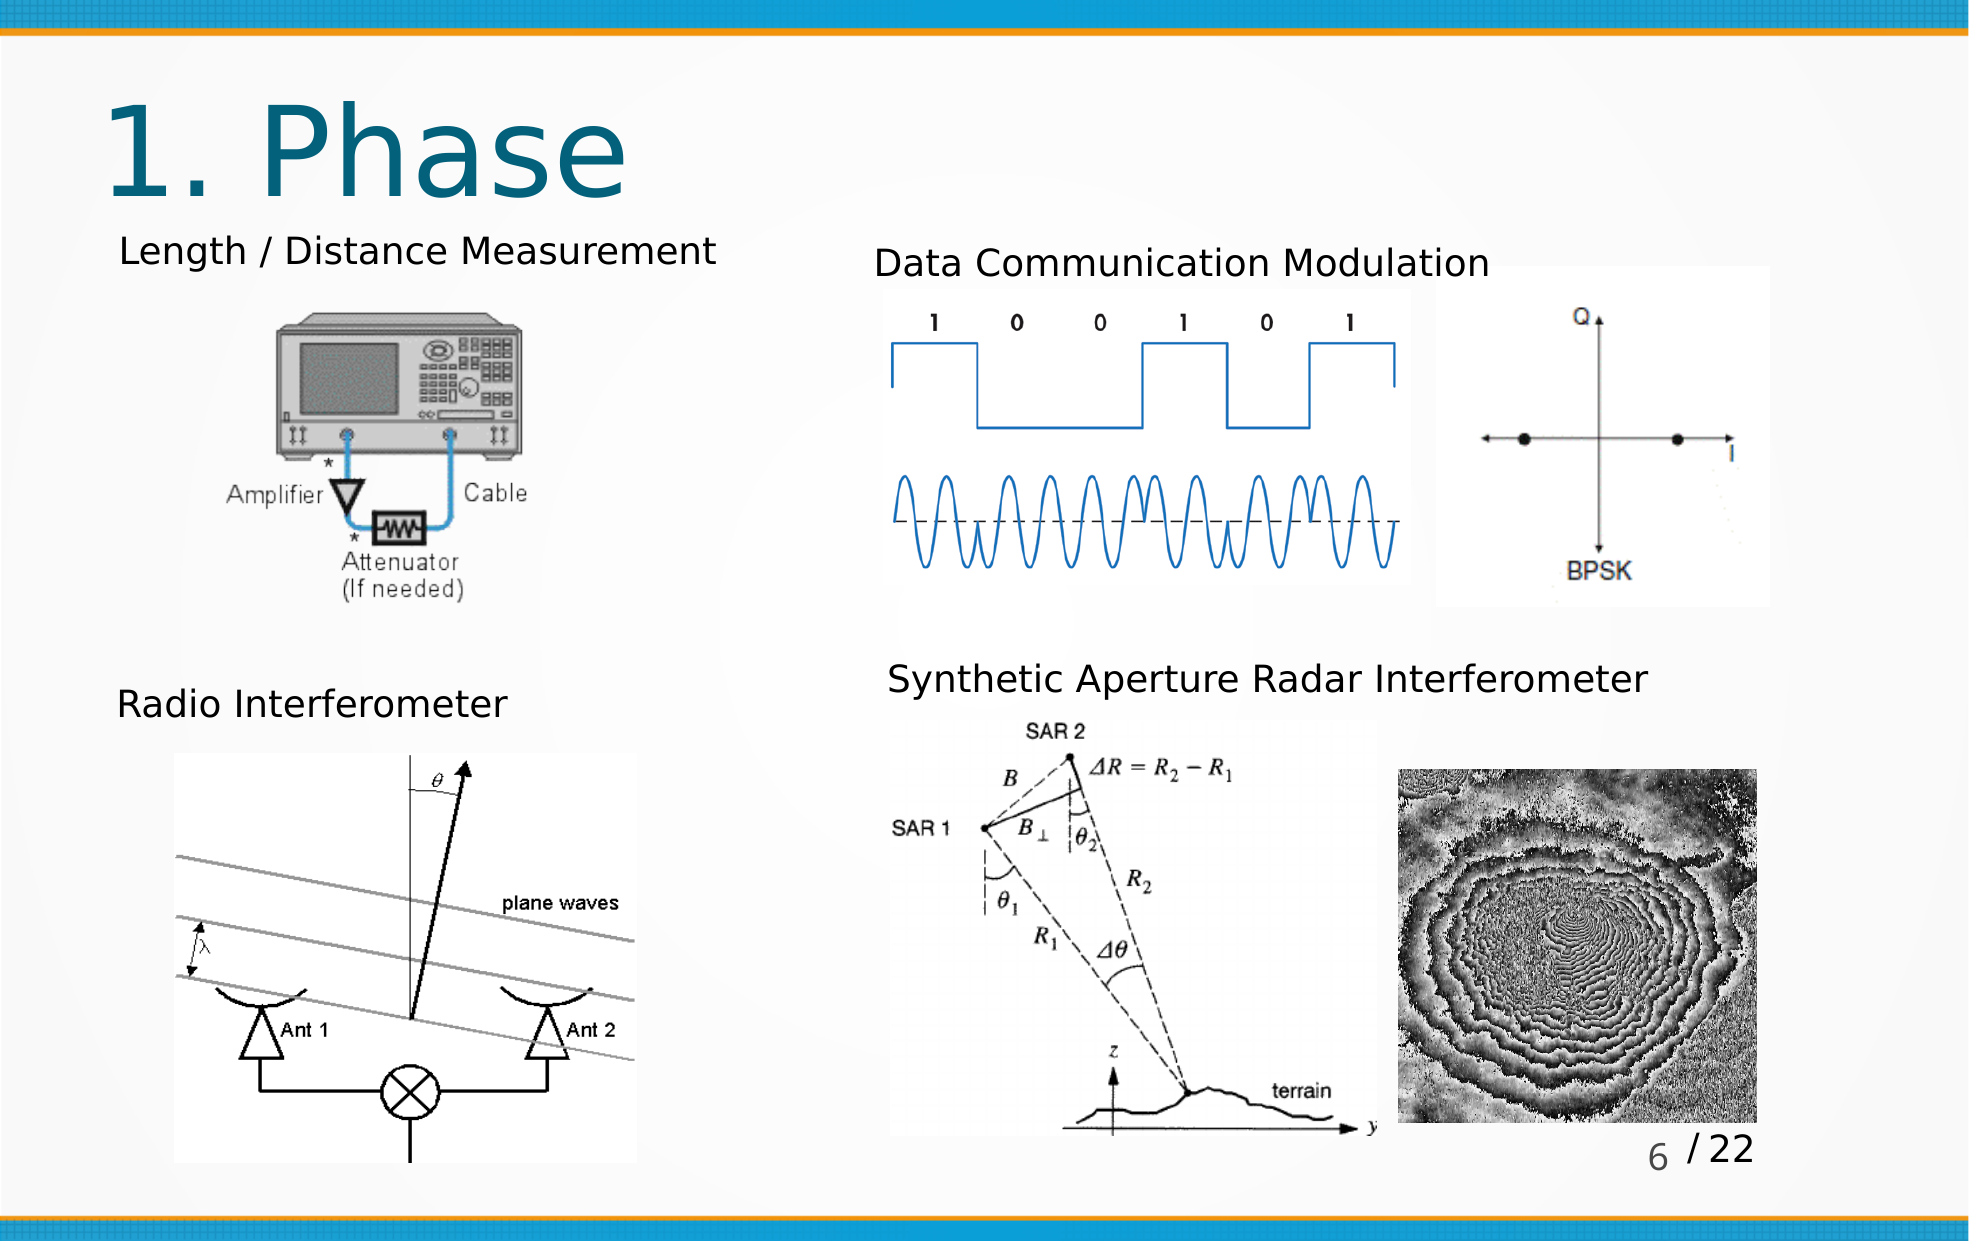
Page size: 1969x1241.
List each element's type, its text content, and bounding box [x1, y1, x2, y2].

text_box Synthetic Aperture Radar Interferometer [881, 615, 1691, 743]
title 1. Phase [98, 49, 1870, 257]
text_box Length / Distance Measurement [112, 187, 789, 315]
text_box Radio Interferometer [110, 640, 564, 768]
picture [0, 0, 1969, 1241]
text_box Data Communication Modulation [867, 187, 1661, 340]
